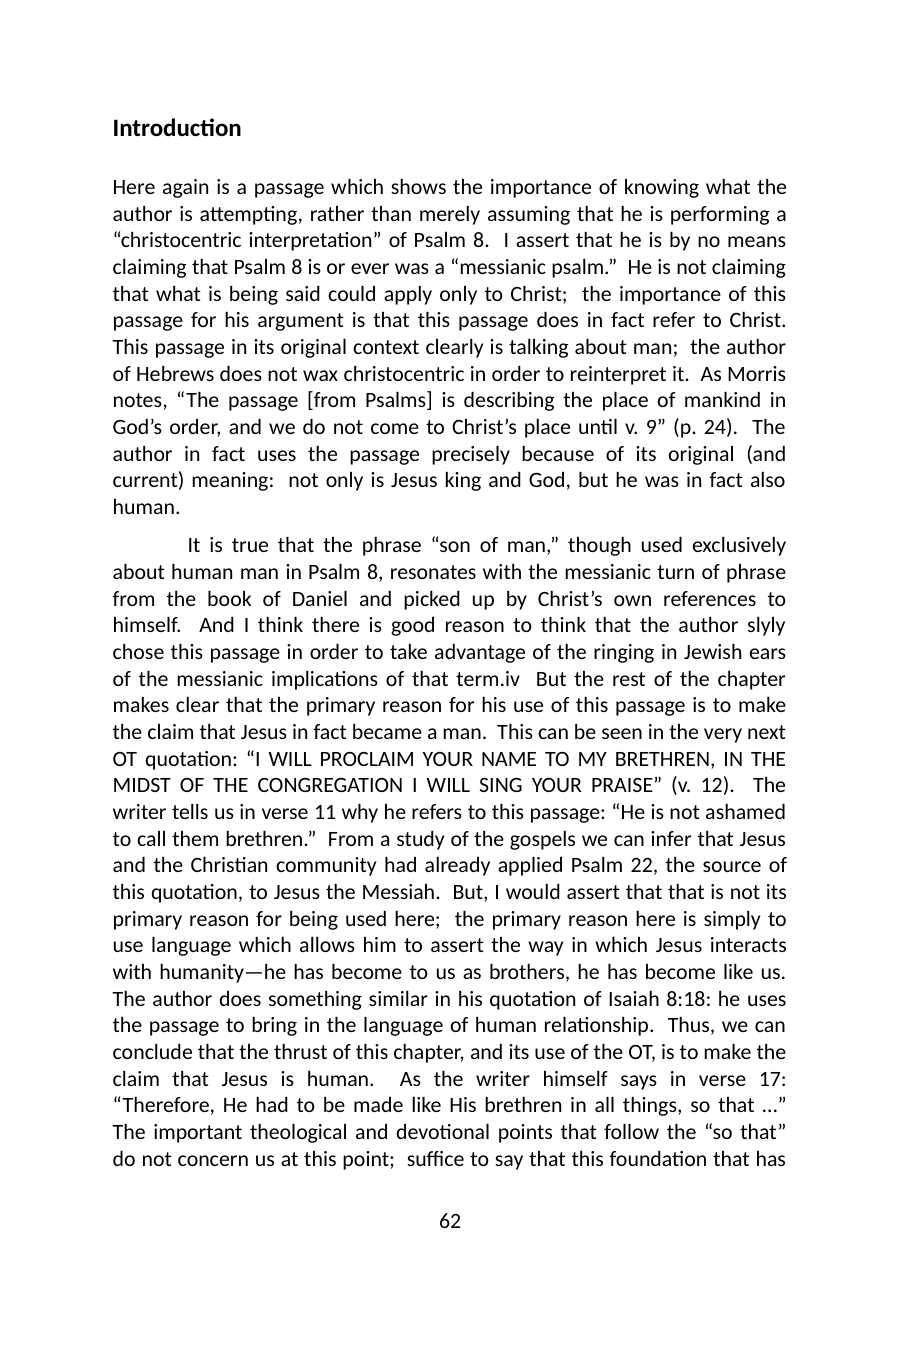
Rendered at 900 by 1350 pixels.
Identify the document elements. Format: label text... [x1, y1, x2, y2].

text It is true that the phrase “son of man,” though used exclusively about human man in Psalm 8, resonates with the messianic turn of phrase from the book of Daniel and picked up by Christ’s own references to himself. And I think there is good reason to think that the author slyly chose this passage in order to take advantage of the ringing in Jewish ears of the messianic implications of that term.iv But the rest of the chapter makes clear that the primary reason for his use of this passage is to make the claim that Jesus in fact became a man. This can be seen in the very next OT quotation: “I WILL PROCLAIM YOUR NAME TO MY BRETHREN, IN THE MIDST OF THE CONGREGATION I WILL SING YOUR PRAISE” (v. 12). The writer tells us in verse 11 why he refers to this passage: “He is not ashamed to call them brethren.” From a study of the gospels we can infer that Jesus and the Christian community had already applied Psalm 22, the source of this quotation, to Jesus the Messiah. But, I would assert that that is not its primary reason for being used here; the primary reason here is simply to use language which allows him to assert the way in which Jesus interacts with humanity—he has become to us as brothers, he has become like us. The author does something similar in his quotation of Isaiah 8:18: he uses the passage to bring in the language of human relationship. Thus, we can conclude that the thrust of this chapter, and its use of the OT, is to make the claim that Jesus is human. As the writer himself says in verse 17: “Therefore, He had to be made like His brethren in all things, so that …” The important theological and devotional points that follow the “so that” do not concern us at this point; suffice to say that this foundation that has [112, 532, 787, 1172]
text Here again is a passage which shows the importance of knowing what the author is attempting, rather than merely assuming that he is performing a “christocentric interpretation” of Psalm 8. I assert that he is by no means claiming that Psalm 8 is or ever was a “messianic psalm.” He is not claiming that what is being said could apply only to Christ; the importance of this passage for his argument is that this passage does in fact refer to Christ. This passage in its original context clearly is talking about man; the author of Hebrews does not wax christocentric in order to reinterpret it. As Morris notes, “The passage [from Psalms] is describing the place of mankind in God’s order, and we do not come to Christ’s place until v. 9” (p. 24). The author in fact uses the passage precisely because of its original (and current) meaning: not only is Jesus king and God, but he was in fact also human. [112, 173, 787, 520]
